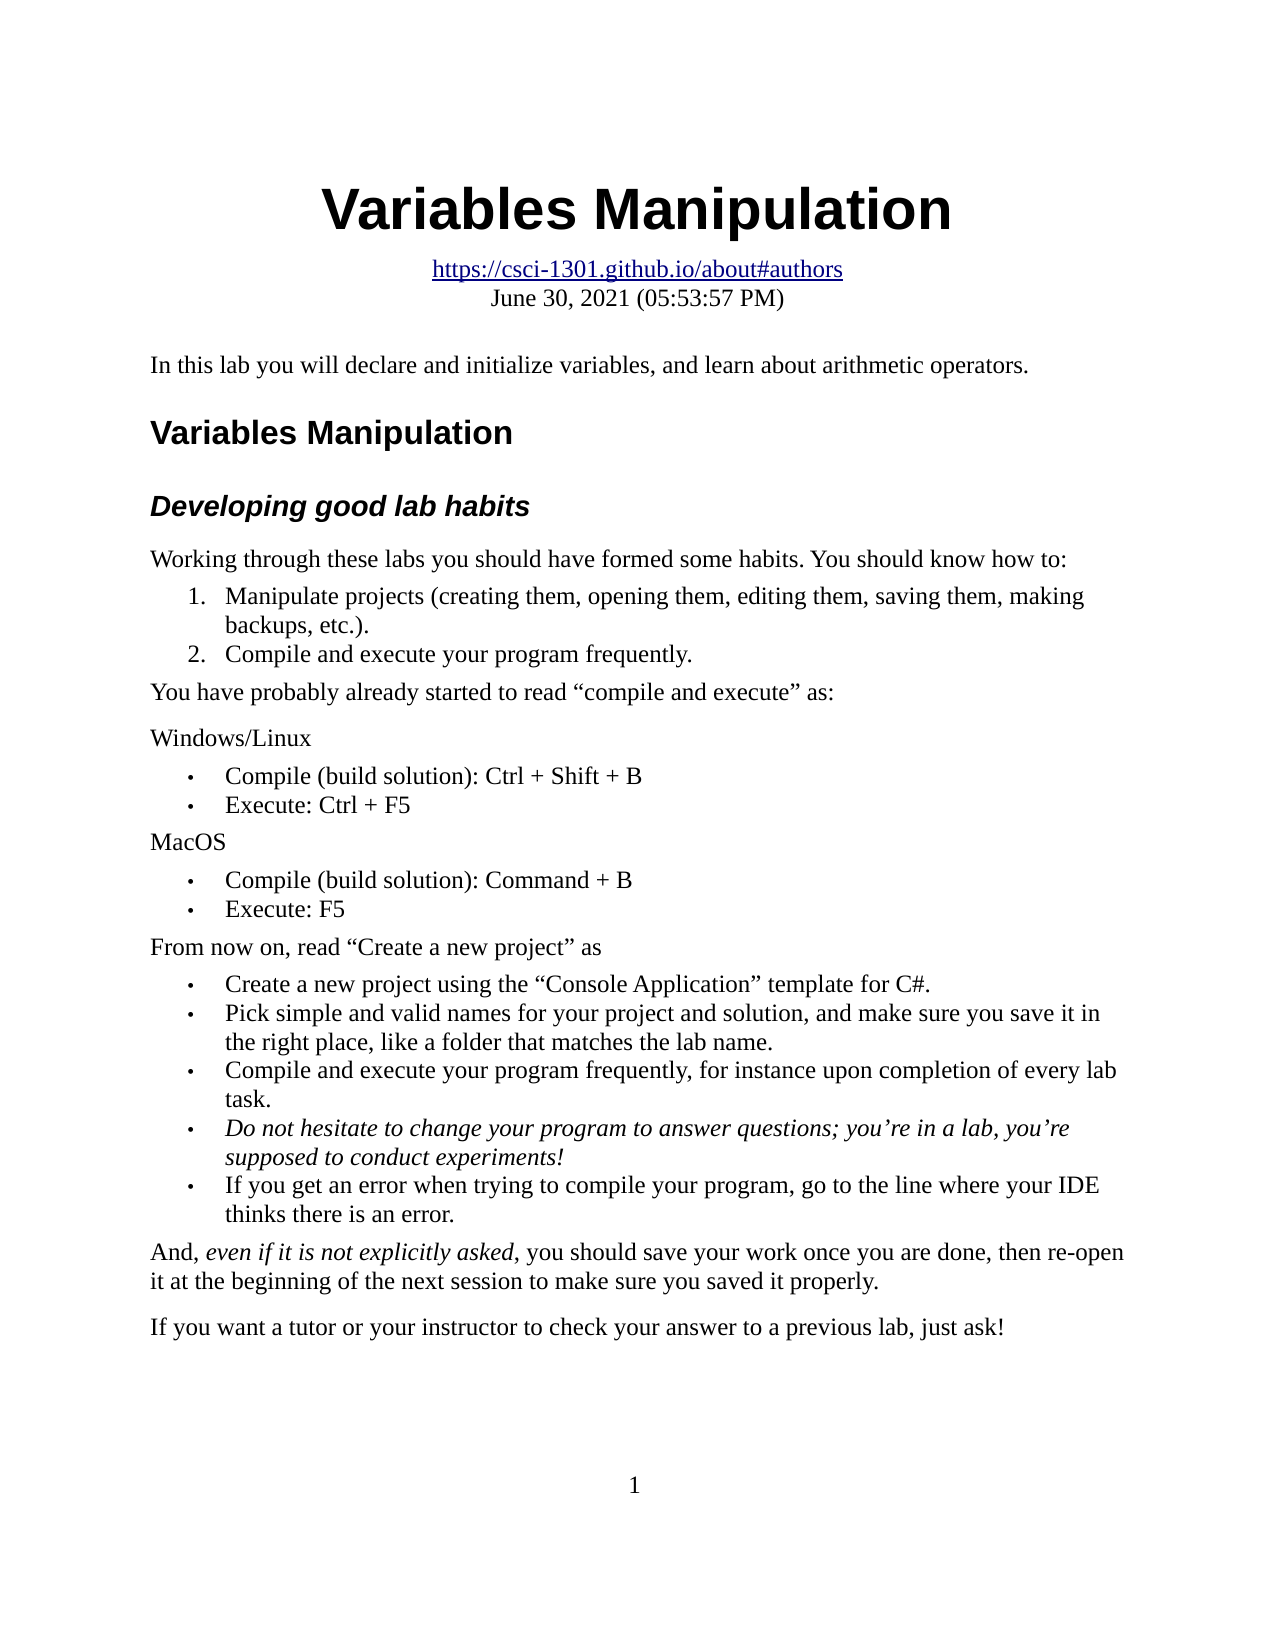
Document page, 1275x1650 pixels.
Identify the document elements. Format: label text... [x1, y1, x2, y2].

text Windows/Linux [150, 723, 1125, 752]
list If you get an error when trying to compile your program, go to the line where your IDE thinks there is an error. [187, 1171, 1125, 1228]
text June 30, 2021 (05:53:57 PM) [150, 283, 1125, 312]
list Do not hesitate to change your program to answer questions; you’re in a lab, you’re supposed to conduct experiments! [187, 1113, 1125, 1171]
text Working through these labs you should have formed some habits. You should know how to: [150, 544, 1125, 572]
list Compile and execute your program frequently, for instance upon completion of every lab task. [187, 1056, 1125, 1113]
list Execute: Ctrl + F5 [187, 790, 1125, 818]
text And, even if it is not explicitly asked, you should save your work once you are done, then re-open it at the beginning of the next session to make sure you saved it properly. [150, 1237, 1125, 1294]
text In this lab you will declare and initialize variables, and learn about arithmetic operators. [150, 350, 1125, 378]
list Execute: F5 [187, 894, 1125, 923]
list Create a new project using the “Console Application” template for C#. [187, 969, 1125, 998]
subtitle Variables Manipulation [150, 412, 1125, 451]
text https://csci-1301.github.io/about#authors [150, 254, 1125, 283]
list Pick simple and valid names for your project and solution, and make sure you save it in the right place, like a folder that matches the lab name. [187, 998, 1125, 1056]
list Manipulate projects (creating them, opening them, editing them, saving them, making backups, etc.). [187, 581, 1125, 639]
list Compile and execute your program frequently. [187, 639, 1125, 668]
list Compile (build solution): Command + B [187, 865, 1125, 894]
text MacOS [150, 827, 1125, 856]
list Compile (build solution): Ctrl + Shift + B [187, 761, 1125, 790]
title Variables Manipulation [150, 175, 1125, 242]
subtitle Developing good lab habits [150, 489, 1125, 522]
text You have probably already started to read “compile and execute” as: [150, 677, 1125, 705]
text If you want a tutor or your instructor to check your answer to a previous lab, just ask! [150, 1312, 1125, 1341]
text From now on, read “Create a new project” as [150, 932, 1125, 960]
